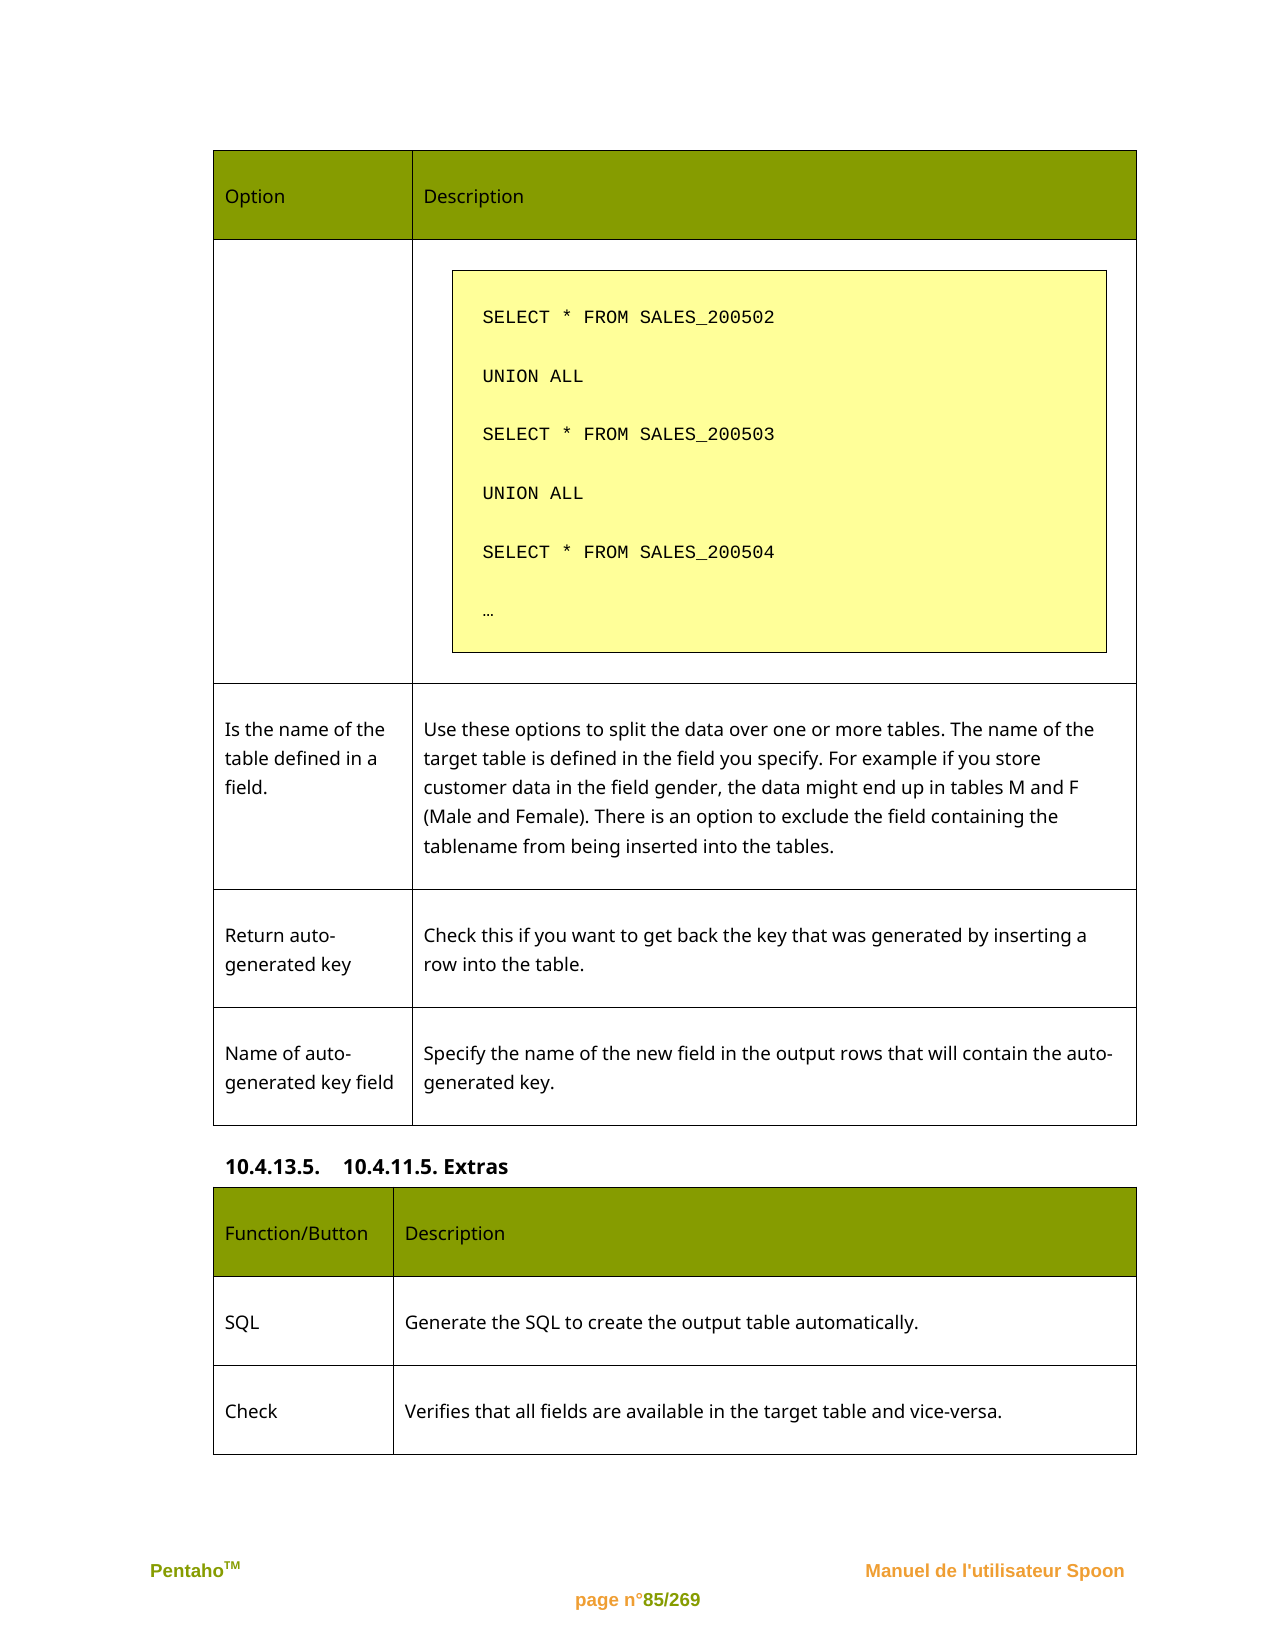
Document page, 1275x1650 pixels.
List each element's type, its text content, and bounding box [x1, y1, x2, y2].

table_header Description [394, 1188, 1136, 1276]
table_cell SELECT * FROM SALES_200502 UNION ALL SELECT * FROM SALES_200503 UNION ALL SELECT * FROM SALES_200504 … [413, 240, 1136, 683]
table_cell Specify the name of the new field in the output rows that will contain the auto-generated key. [413, 1008, 1136, 1125]
table_header Option [214, 151, 412, 239]
table_cell [214, 240, 412, 683]
table_header Description [413, 151, 1136, 239]
table_cell Return auto-generated key [214, 890, 412, 1007]
table_cell Verifies that all fields are available in the target table and vice-versa. [394, 1366, 1136, 1454]
table_cell Check this if you want to get back the key that was generated by inserting a row into the table. [413, 890, 1136, 1007]
table_cell Is the name of the table defined in a field. [214, 684, 412, 888]
table_cell Check [214, 1366, 393, 1454]
table_cell SQL [214, 1277, 393, 1365]
table_cell Generate the SQL to create the output table automatically. [394, 1277, 1136, 1365]
subtitle 10.4.11.5. Extras [225, 1151, 1125, 1180]
table_header Function/Button [214, 1188, 393, 1276]
table_cell Use these options to split the data over one or more tables. The name of the target table is defined in the field you specify. For example if you store customer data in the field gender, the data might end up in tables M and F (Male and Female). There is an option to exclude the field containing the tablename from being inserted into the tables. [413, 684, 1136, 888]
table_cell Name of auto-generated key field [214, 1008, 412, 1125]
